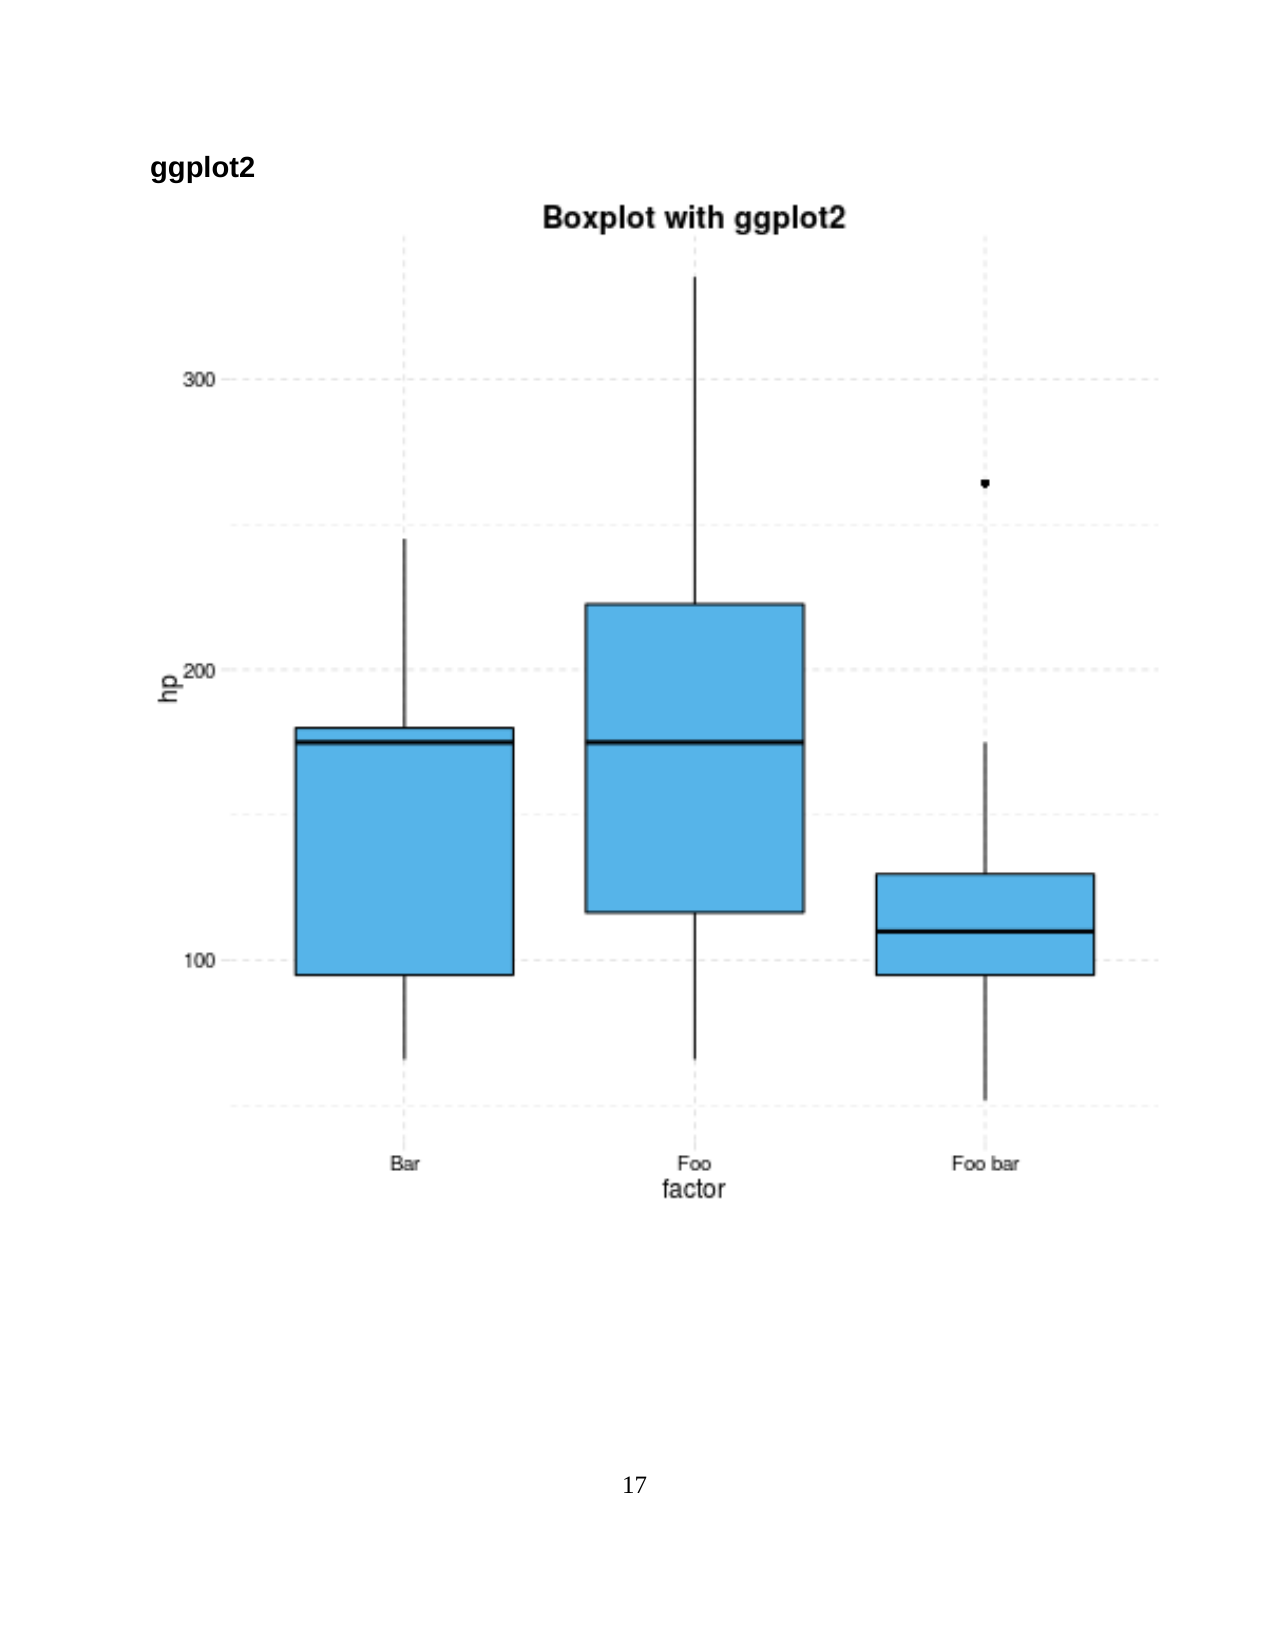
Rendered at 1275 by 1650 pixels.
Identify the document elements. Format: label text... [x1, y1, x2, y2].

subtitle ggplot2 [150, 150, 1125, 183]
picture [150, 196, 1163, 1209]
